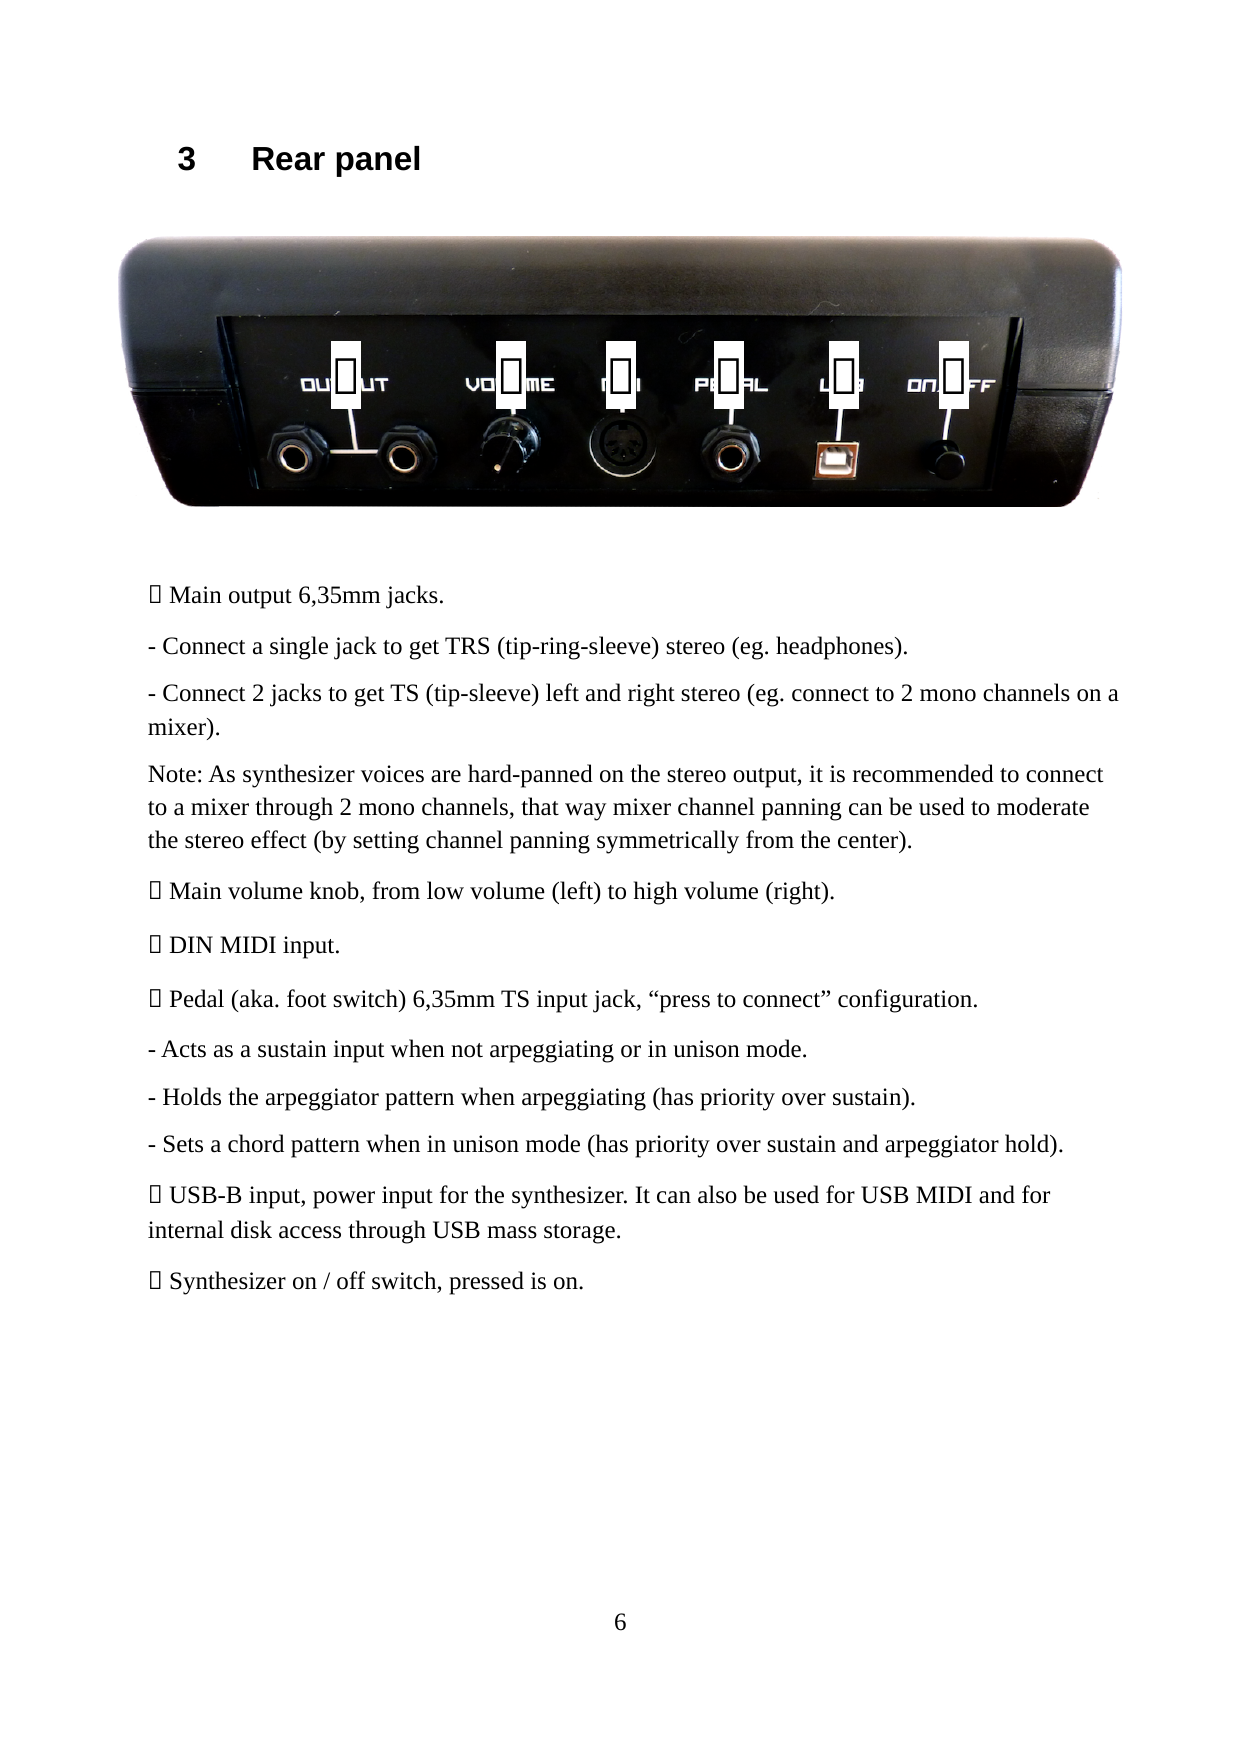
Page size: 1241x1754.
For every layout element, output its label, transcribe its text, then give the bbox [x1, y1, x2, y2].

text  Main output 6,35mm jacks. [148, 577, 1122, 611]
text Note: As synthesizer voices are hard-panned on the stereo output, it is recommended to connect to a mixer through 2 mono channels, that way mixer channel panning can be used to moderate the stereo effect (by setting channel panning symmetrically from the center). [148, 759, 1122, 854]
text  Main volume knob, from low volume (left) to high volume (right). [148, 873, 1122, 907]
text  Synthesizer on / off switch, pressed is on. [148, 1263, 1122, 1297]
text - Connect 2 jacks to get TS (tip-sleeve) left and right stereo (eg. connect to 2 mono channels on a mixer). [148, 678, 1122, 740]
text  Pedal (aka. foot switch) 6,35mm TS input jack, “press to connect” configuration. [148, 980, 1122, 1014]
text  USB-B input, power input for the synthesizer. It can also be used for USB MIDI and for internal disk access through USB mass storage. [148, 1177, 1122, 1244]
text - Acts as a sustain input when not arpeggiating or in unison mode. [148, 1034, 1122, 1063]
text - Holds the arpeggiator pattern when arpeggiating (has priority over sustain). [148, 1082, 1122, 1110]
text - Connect a single jack to get TRS (tip-ring-sleeve) stereo (eg. headphones). [148, 631, 1122, 660]
text  DIN MIDI input. [148, 927, 1122, 961]
text - Sets a chord pattern when in unison mode (has priority over sustain and arpeggiator hold). [148, 1129, 1122, 1158]
subtitle Rear panel [177, 139, 1122, 177]
picture [118, 236, 1123, 507]
